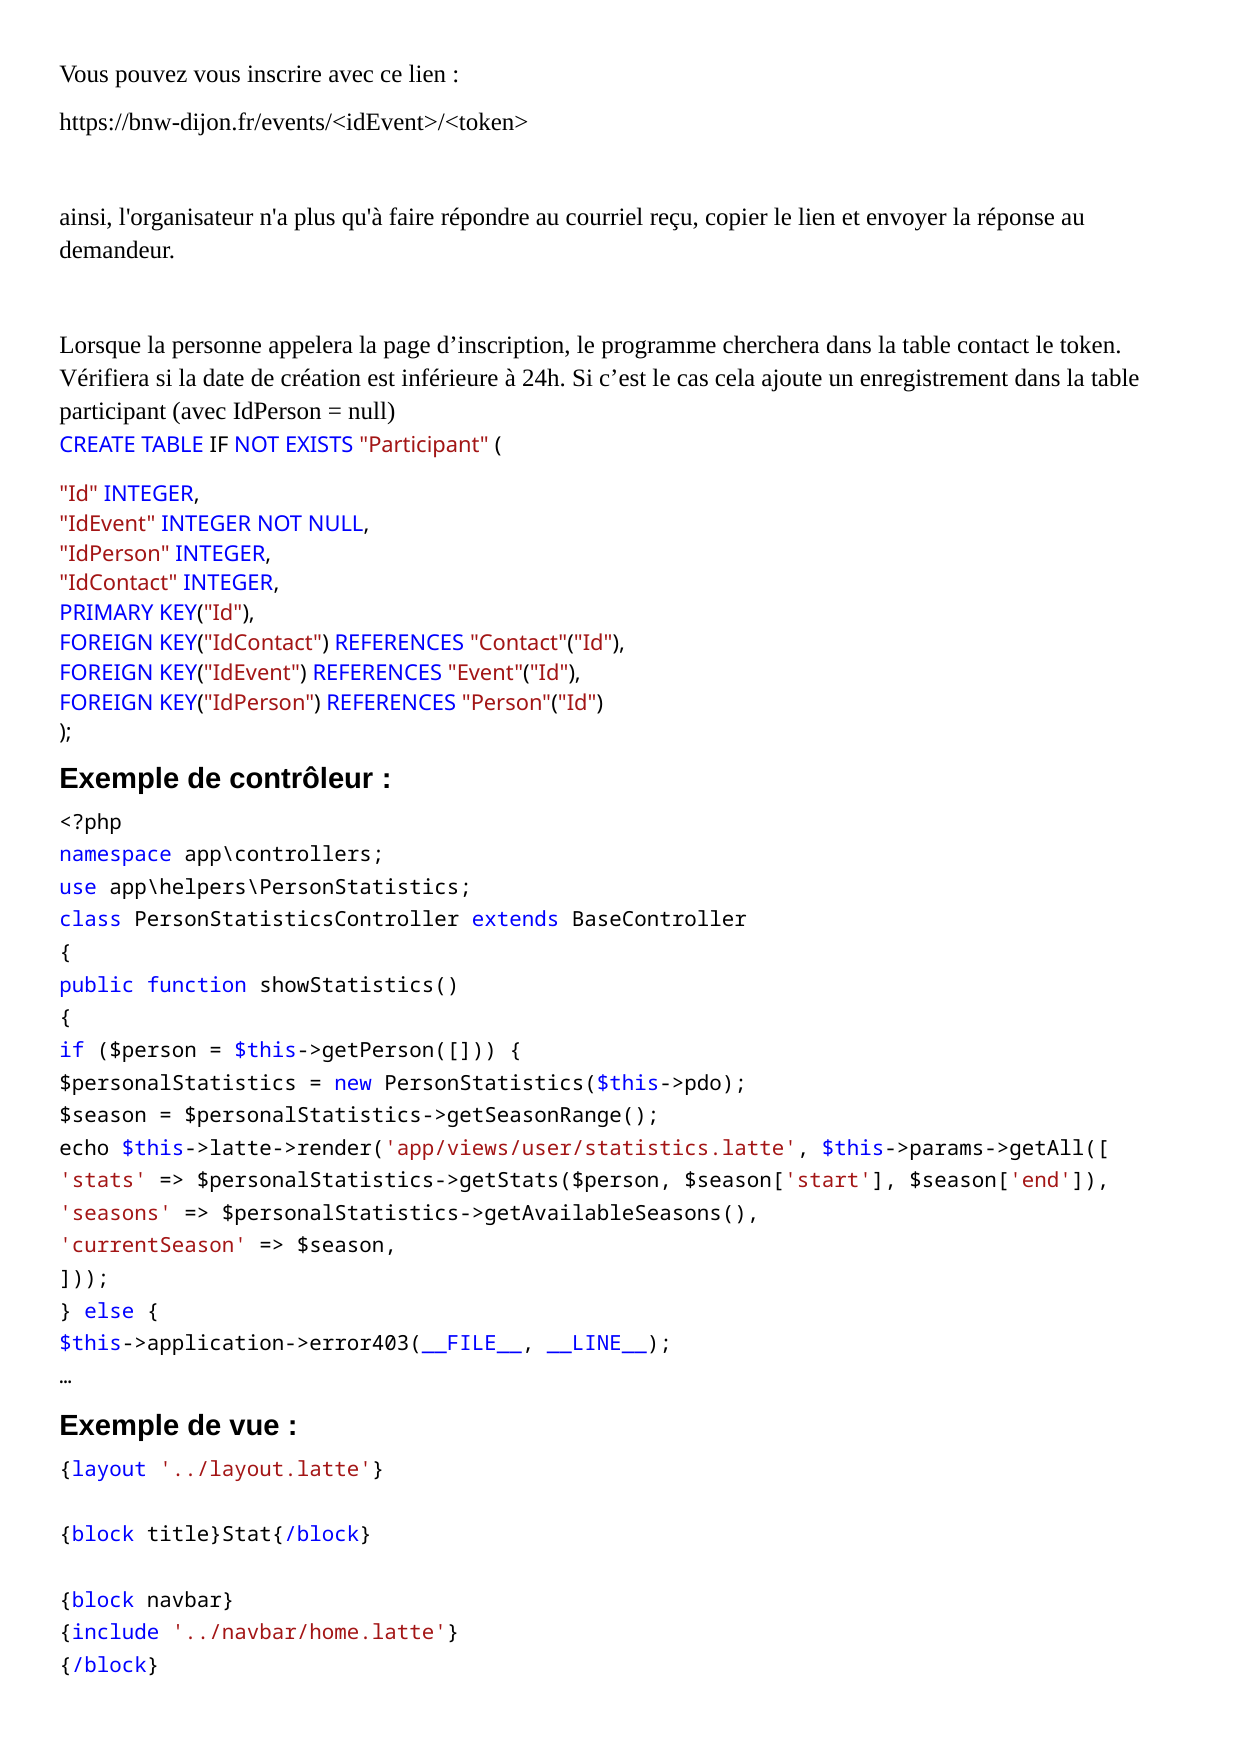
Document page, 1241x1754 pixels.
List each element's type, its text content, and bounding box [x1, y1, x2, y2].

text FOREIGN KEY("IdPerson") REFERENCES "Person"("Id") [59, 687, 1181, 716]
text $personalStatistics = new PersonStatistics($this->pdo); [59, 1068, 1181, 1096]
text } else { [59, 1296, 1181, 1324]
text 'stats' => $personalStatistics->getStats($person, $season['start'], $season['end']), [59, 1165, 1181, 1194]
text if ($person = $this->getPerson([])) { [59, 1035, 1181, 1063]
subtitle Exemple de contrôleur : [59, 761, 1181, 794]
text FOREIGN KEY("IdContact") REFERENCES "Contact"("Id"), [59, 627, 1181, 657]
text 'currentSeason' => $season, [59, 1231, 1181, 1259]
text ])); [59, 1263, 1181, 1292]
text ); [59, 716, 1181, 746]
text "IdPerson" INTEGER, [59, 538, 1181, 567]
text PRIMARY KEY("Id"), [59, 597, 1181, 627]
text https://bnw-dijon.fr/events/<idEvent>/<token> [59, 107, 1181, 135]
text echo $this->latte->render('app/views/user/statistics.latte', $this->params->getAll([ [59, 1133, 1181, 1161]
text ainsi, l'organisateur n'a plus qu'à faire répondre au courriel reçu, copier le lien et envoyer la réponse au demandeur. [59, 202, 1181, 264]
text {block title}Stat{/block} [59, 1519, 1181, 1548]
text namespace app\controllers; [59, 839, 1181, 868]
subtitle Exemple de vue : [59, 1408, 1181, 1442]
text $this->application->error403(__FILE__, __LINE__); [59, 1328, 1181, 1357]
text {/block} [59, 1650, 1181, 1678]
text { [59, 937, 1181, 966]
text {block navbar} [59, 1585, 1181, 1613]
text "Id" INTEGER, [59, 478, 1181, 508]
text { [59, 1002, 1181, 1031]
text {include '../navbar/home.latte'} [59, 1617, 1181, 1646]
text use app\helpers\PersonStatistics; [59, 872, 1181, 900]
text {layout '../layout.latte'} [59, 1454, 1181, 1483]
text <?php [59, 807, 1181, 835]
text 'seasons' => $personalStatistics->getAvailableSeasons(), [59, 1198, 1181, 1226]
text "IdEvent" INTEGER NOT NULL, [59, 508, 1181, 538]
text … [59, 1361, 1181, 1389]
text class PersonStatisticsController extends BaseController [59, 904, 1181, 933]
text Vous pouvez vous inscrire avec ce lien : [59, 59, 1181, 88]
text Lorsque la personne appelera la page d’inscription, le programme cherchera dans la table contact le token. Vérifiera si la date de création est inférieure à 24h. Si c’est le cas cela ajoute un enregistrement dans la table participant (avec IdPerson = null) CREATE TABLE IF NOT EXISTS "Participant" ( [59, 330, 1181, 459]
text FOREIGN KEY("IdEvent") REFERENCES "Event"("Id"), [59, 657, 1181, 687]
text $season = $personalStatistics->getSeasonRange(); [59, 1100, 1181, 1129]
text "IdContact" INTEGER, [59, 567, 1181, 597]
text public function showStatistics() [59, 970, 1181, 998]
